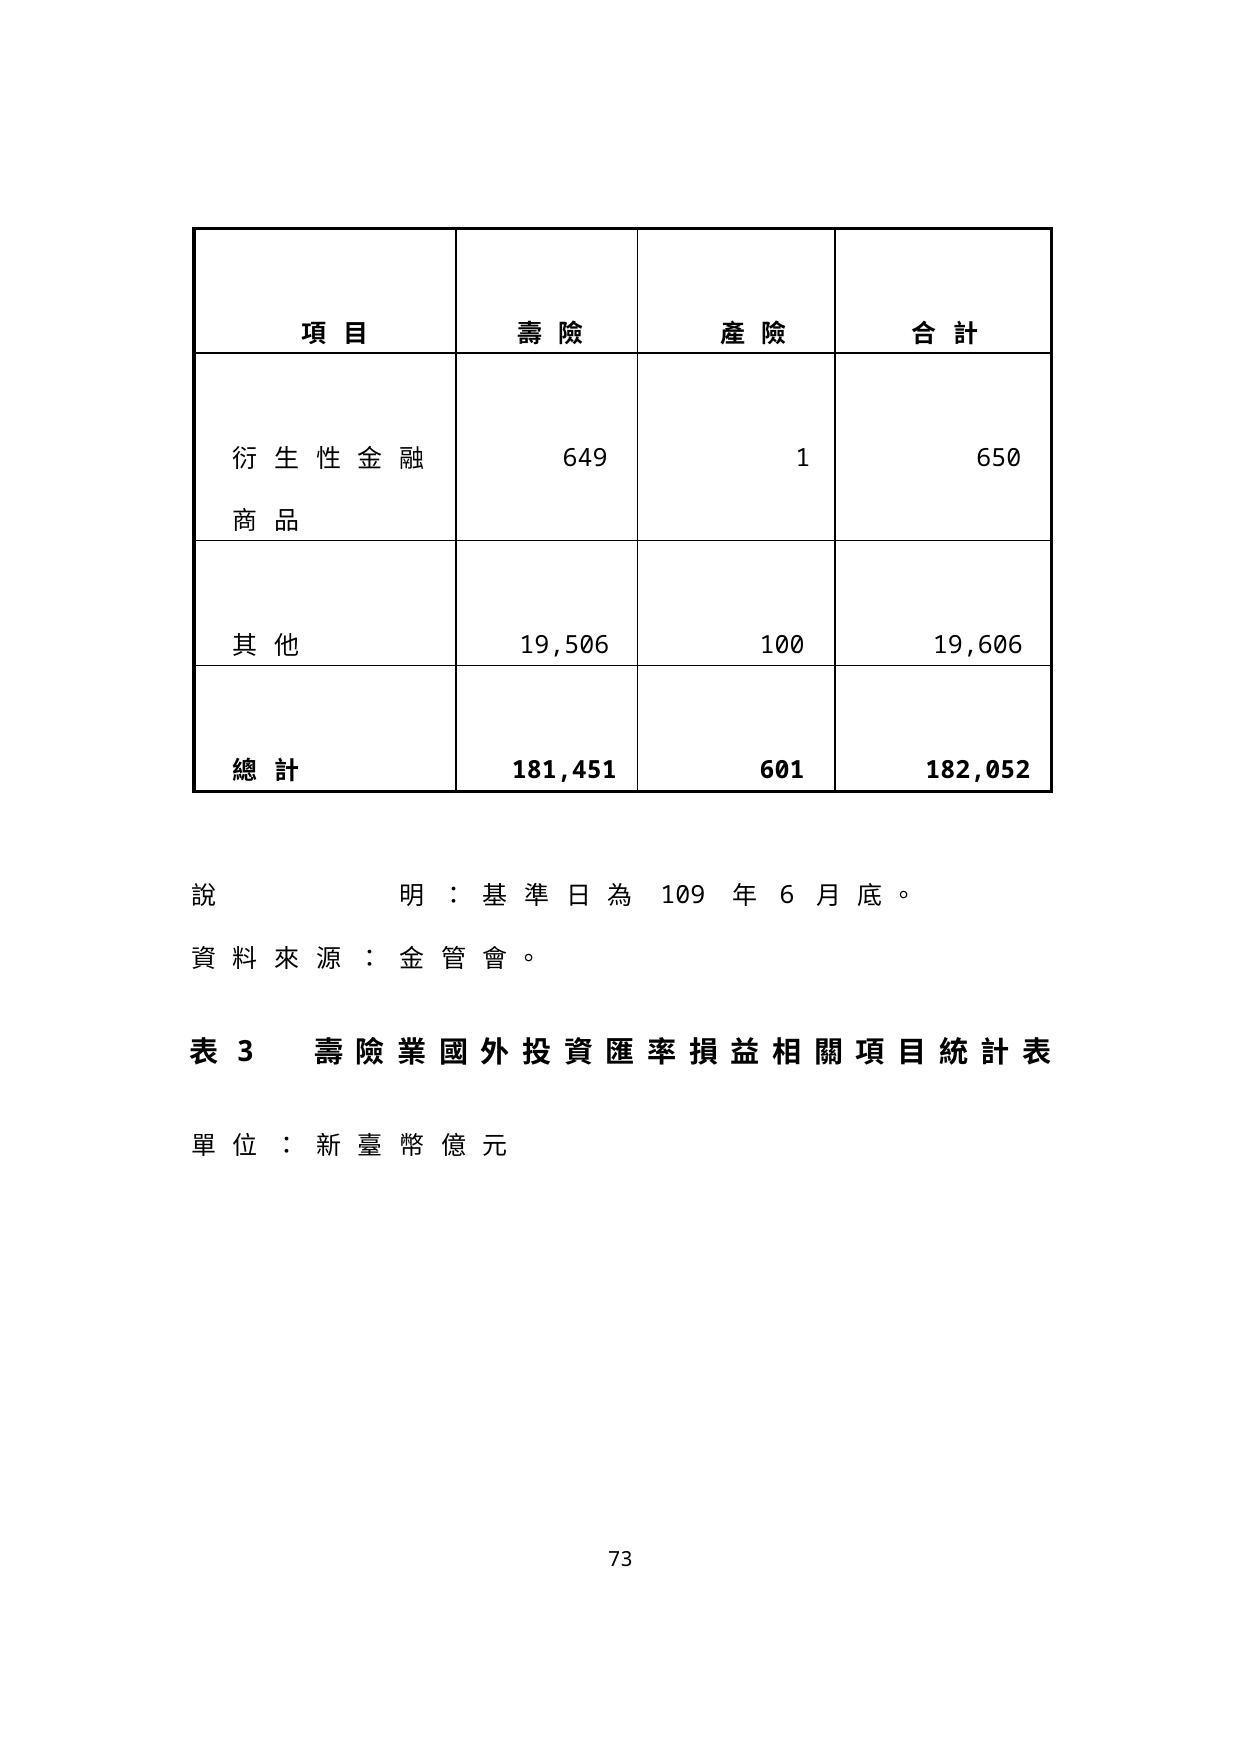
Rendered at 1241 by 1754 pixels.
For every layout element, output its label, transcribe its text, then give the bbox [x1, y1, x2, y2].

table_header 項目 [196, 230, 455, 352]
table_cell 其他 [196, 541, 455, 665]
table_cell 181,451 [457, 666, 637, 790]
table_cell 100 [638, 541, 834, 665]
table_cell 19,506 [457, 541, 637, 665]
table_cell 182,052 [836, 666, 1050, 790]
table_cell 衍生性金融商品 [196, 354, 455, 540]
text 資料來源：金管會。 [183, 915, 1058, 977]
table_header 產險 [638, 230, 834, 352]
table_header 合計 [836, 230, 1050, 352]
text 表3 壽險業國外投資匯率損益相關項目統計表 單位：新臺幣億元 [183, 977, 1108, 1165]
table_header 壽險 [457, 230, 637, 352]
table_cell 649 [457, 354, 637, 540]
table_cell 1 [638, 354, 834, 540]
text 說 明：基準日為109年6月底。 [183, 852, 1058, 915]
table_cell 19,606 [836, 541, 1050, 665]
table_cell 總計 [196, 666, 455, 790]
table_cell 650 [836, 354, 1050, 540]
table_cell 601 [638, 666, 834, 790]
